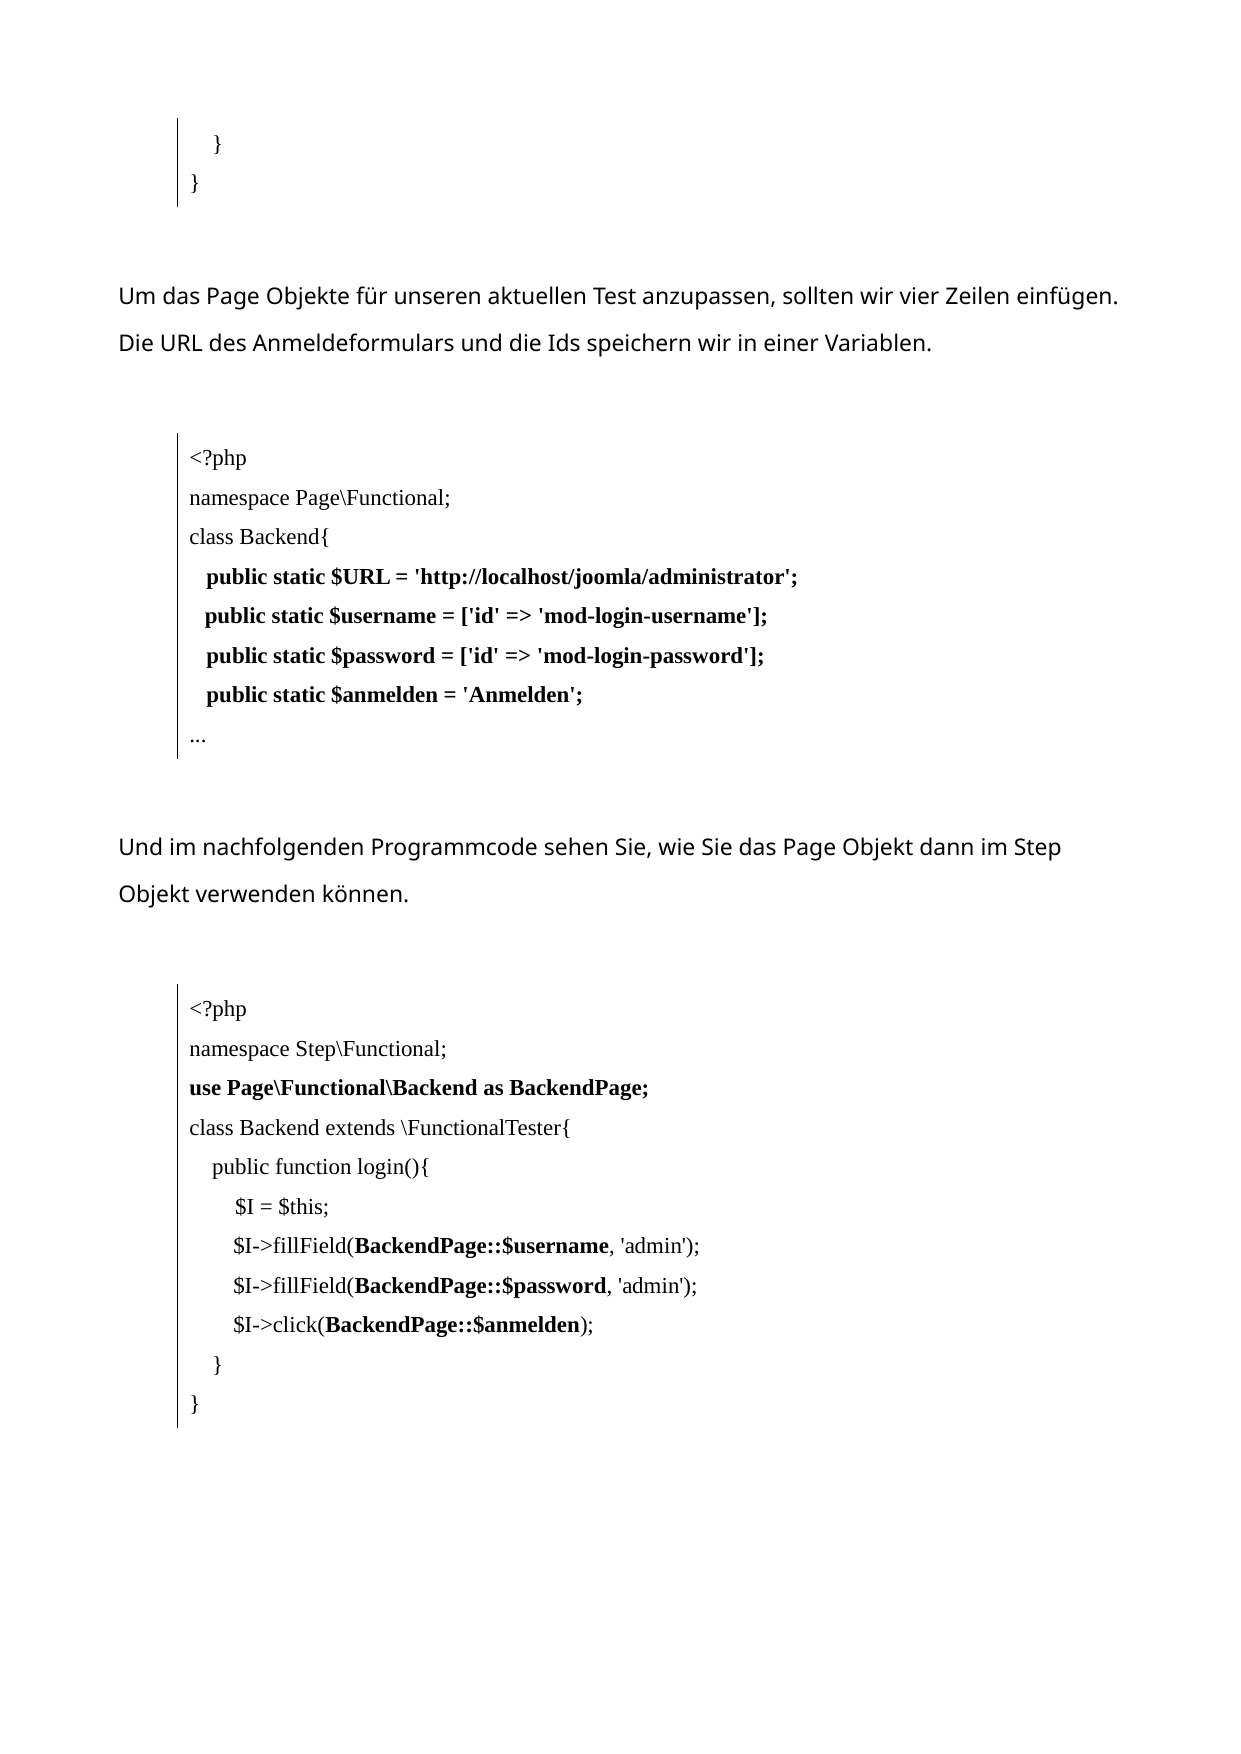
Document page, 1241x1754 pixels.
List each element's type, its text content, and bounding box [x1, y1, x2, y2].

text <?php namespace Page\Functional; class Backend{ public static $URL = 'http://localhost/joomla/administrator'; public static $username = ['id' => 'mod-login-username']; public static $password = ['id' => 'mod-login-password']; public static $anmelden = 'Anmelden'; ... [177, 432, 1122, 759]
text } } [178, 118, 1122, 207]
text <?php namespace Step\Functional; use Page\Functional\Backend as BackendPage; class Backend extends \FunctionalTester{ public function login(){ $I = $this; $I->fillField(BackendPage::$username, 'admin'); $I->fillField(BackendPage::$password, 'admin'); $I->click(BackendPage::$anmelden); } } [178, 984, 1122, 1428]
text Um das Page Objekte für unseren aktuellen Test anzupassen, sollten wir vier Zeilen einfügen. Die URL des Anmeldeformulars und die Ids speichern wir in einer Variablen. [118, 280, 1122, 358]
text Und im nachfolgenden Programmcode sehen Sie, wie Sie das Page Objekt dann im Step Objekt verwenden können. [118, 831, 1122, 909]
